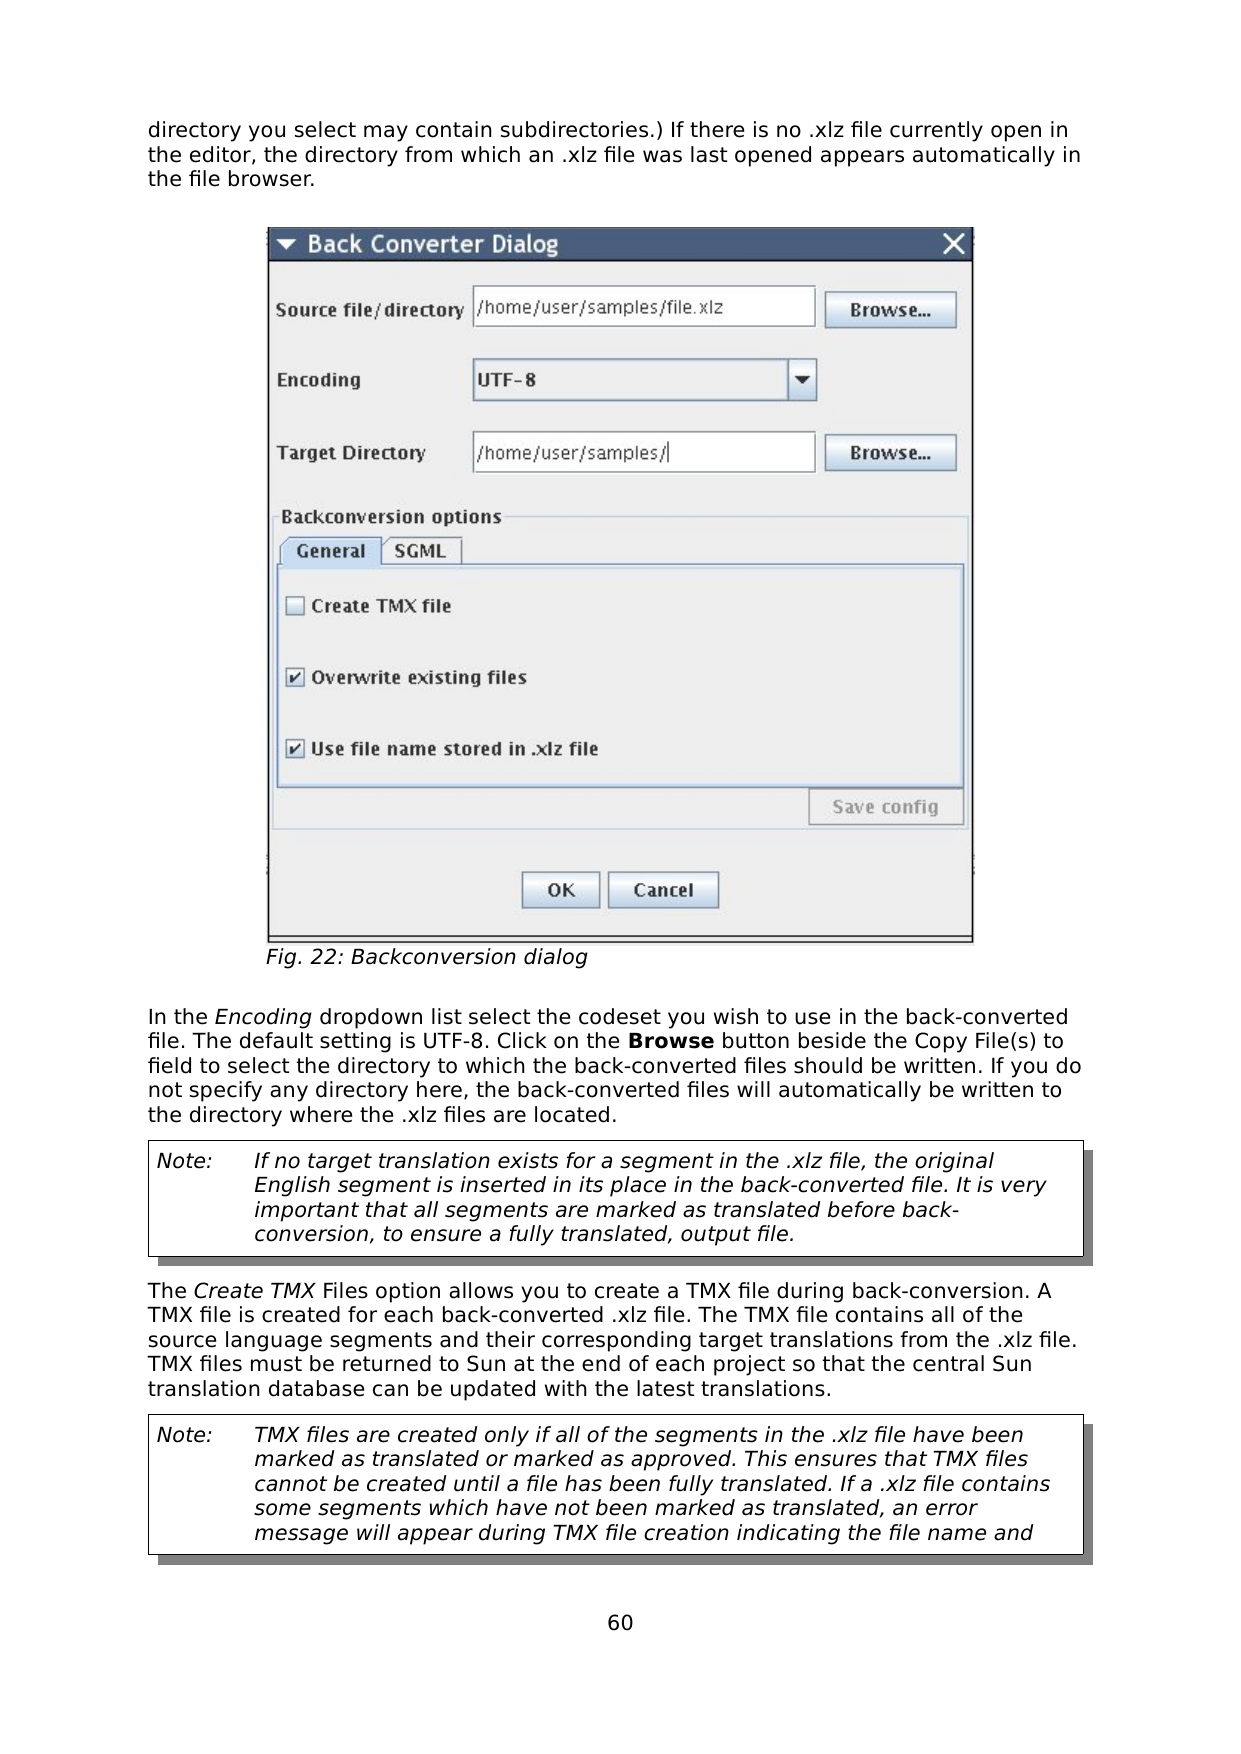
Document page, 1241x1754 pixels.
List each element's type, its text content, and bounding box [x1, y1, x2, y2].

text In the Encoding dropdown list select the codeset you wish to use in the back-converted file. The default setting is UTF-8. Click on the Browse button beside the Copy File(s) to field to select the directory to which the back-converted files should be written. If you do not specify any directory here, the back-converted files will automatically be written to the directory where the .xlz files are located. [148, 204, 1093, 1127]
text Fig. 22: Backconversion dialog [266, 946, 975, 969]
picture [265, 227, 975, 946]
text The Create TMX Files option allows you to create a TMX file during back-conversion. A TMX file is created for each back-converted .xlz file. The TMX file contains all of the source language segments and their corresponding target translations from the .xlz file. TMX files must be returned to Sun at the end of each project so that the central Sun translation database can be updated with the latest translations. [148, 1279, 1093, 1401]
list TMX files are created only if all of the segments in the .xlz file have been marked as translated or marked as approved. This ensures that TMX files cannot be created until a file has been fully translated. If a .xlz file contains some segments which have not been marked as translated, an error message will appear during TMX file creation indicating the file name and [149, 1415, 1082, 1554]
text directory you select may contain subdirectories.) If there is no .xlz file currently open in the editor, the directory from which an .xlz file was last opened appears automatically in the file browser. [148, 118, 1093, 192]
list If no target translation exists for a segment in the .xlz file, the original English segment is inserted in its place in the back-converted file. It is very important that all segments are marked as translated before back-conversion, to ensure a fully translated, output file. [149, 1141, 1082, 1256]
